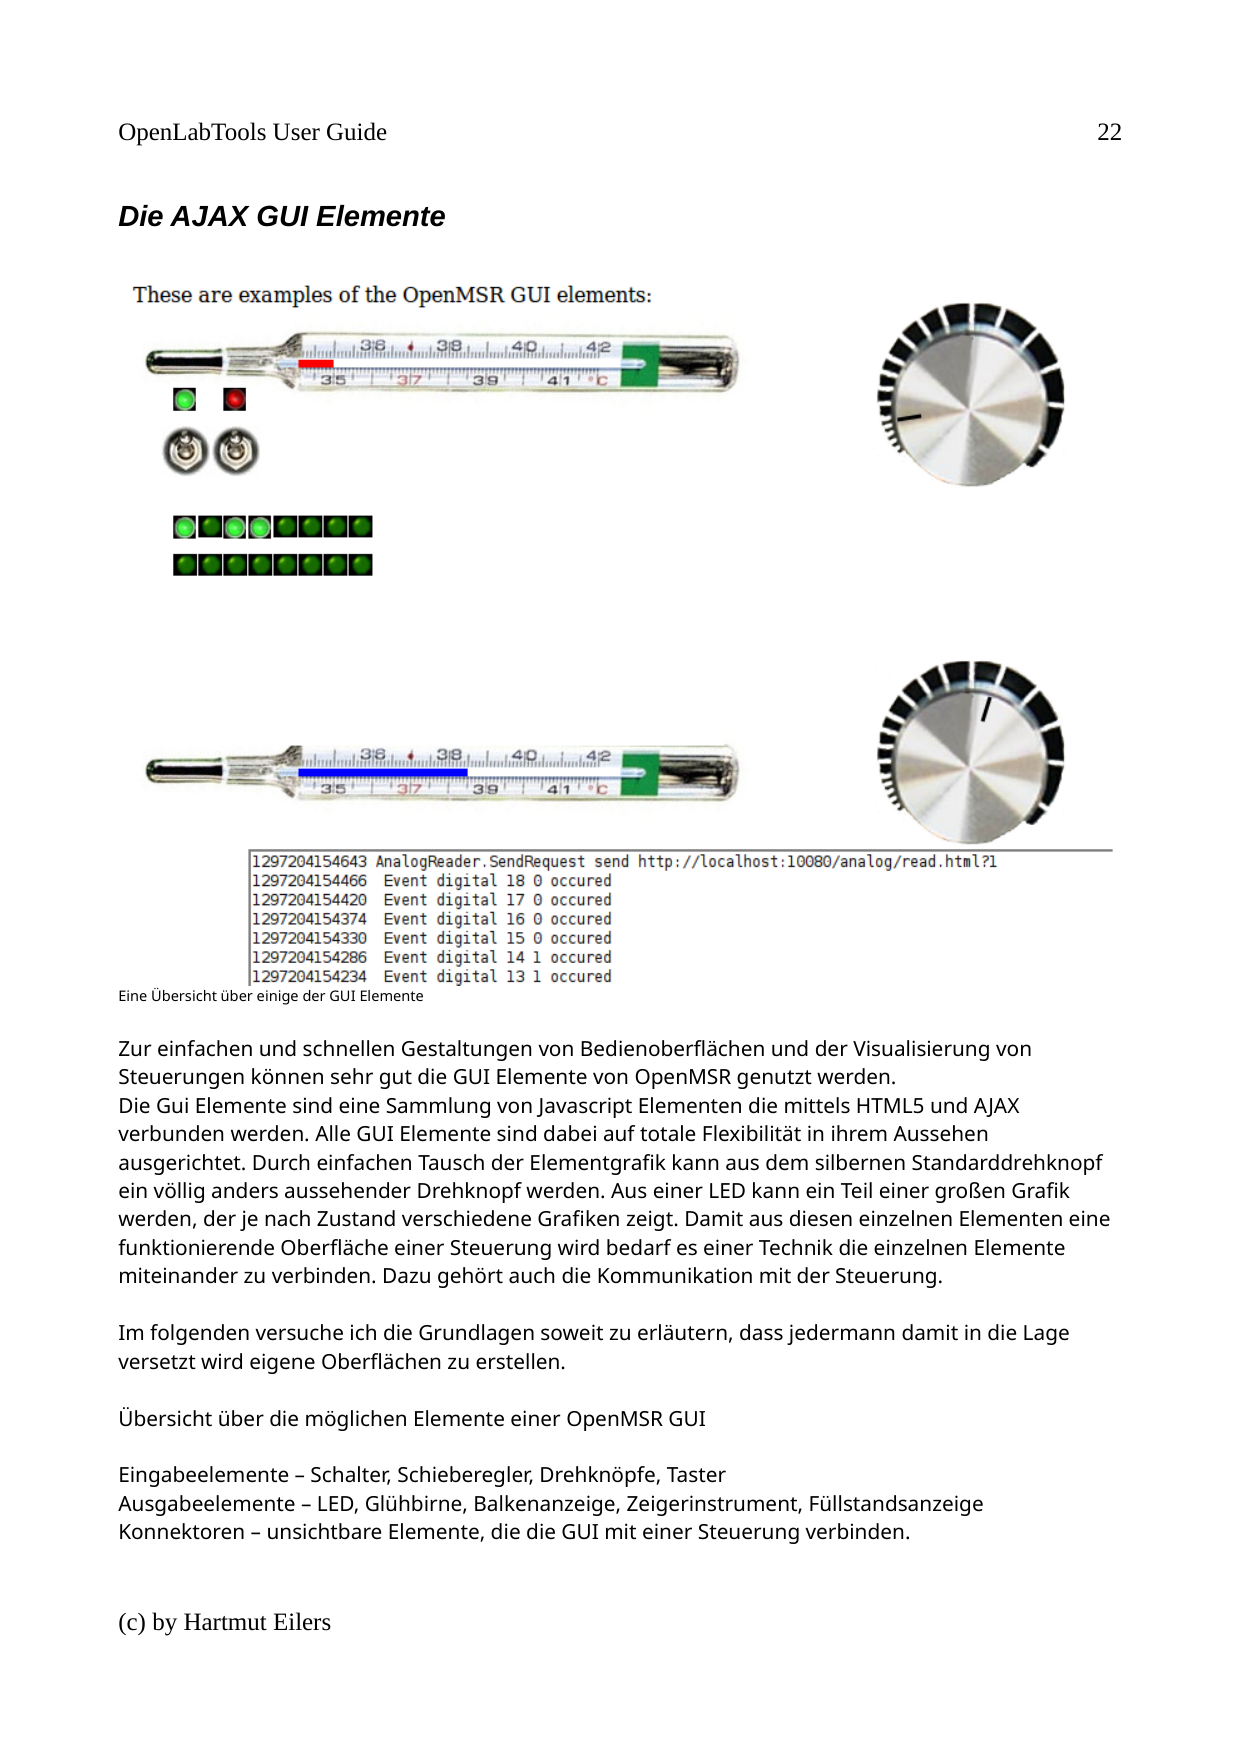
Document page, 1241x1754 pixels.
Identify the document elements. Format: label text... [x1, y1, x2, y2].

text Konnektoren – unsichtbare Elemente, die die GUI mit einer Steuerung verbinden. [118, 1517, 1122, 1546]
text Eine Übersicht über einige der GUI Elemente Zur einfachen und schnellen Gestaltungen von Bedienoberflächen und der Visualisierung von Steuerungen können sehr gut die GUI Elemente von OpenMSR genutzt werden. [118, 986, 1122, 1091]
text Übersicht über die möglichen Elemente einer OpenMSR GUI Eingabeelemente – Schalter, Schieberegler, Drehknöpfe, Taster [118, 1404, 1122, 1489]
text Die Gui Elemente sind eine Sammlung von Javascript Elementen die mittels HTML5 und AJAX verbunden werden. Alle GUI Elemente sind dabei auf totale Flexibilität in ihrem Aussehen ausgerichtet. Durch einfachen Tausch der Elementgrafik kann aus dem silbernen Standarddrehknopf ein völlig anders aussehender Drehknopf werden. Aus einer LED kann ein Teil einer großen Grafik werden, der je nach Zustand verschiedene Grafiken zeigt. Damit aus diesen einzelnen Elementen eine funktionierende Oberfläche einer Steuerung wird bedarf es einer Technik die einzelnen Elemente miteinander zu verbinden. Dazu gehört auch die Kommunikation mit der Steuerung. [118, 1091, 1122, 1290]
picture [127, 273, 1113, 986]
text Im folgenden versuche ich die Grundlagen soweit zu erläutern, dass jedermann damit in die Lage versetzt wird eigene Oberflächen zu erstellen. [118, 1318, 1122, 1375]
text Ausgabeelemente – LED, Glühbirne, Balkenanzeige, Zeigerinstrument, Füllstandsanzeige [118, 1489, 1122, 1517]
subtitle Die AJAX GUI Elemente [118, 200, 1122, 233]
